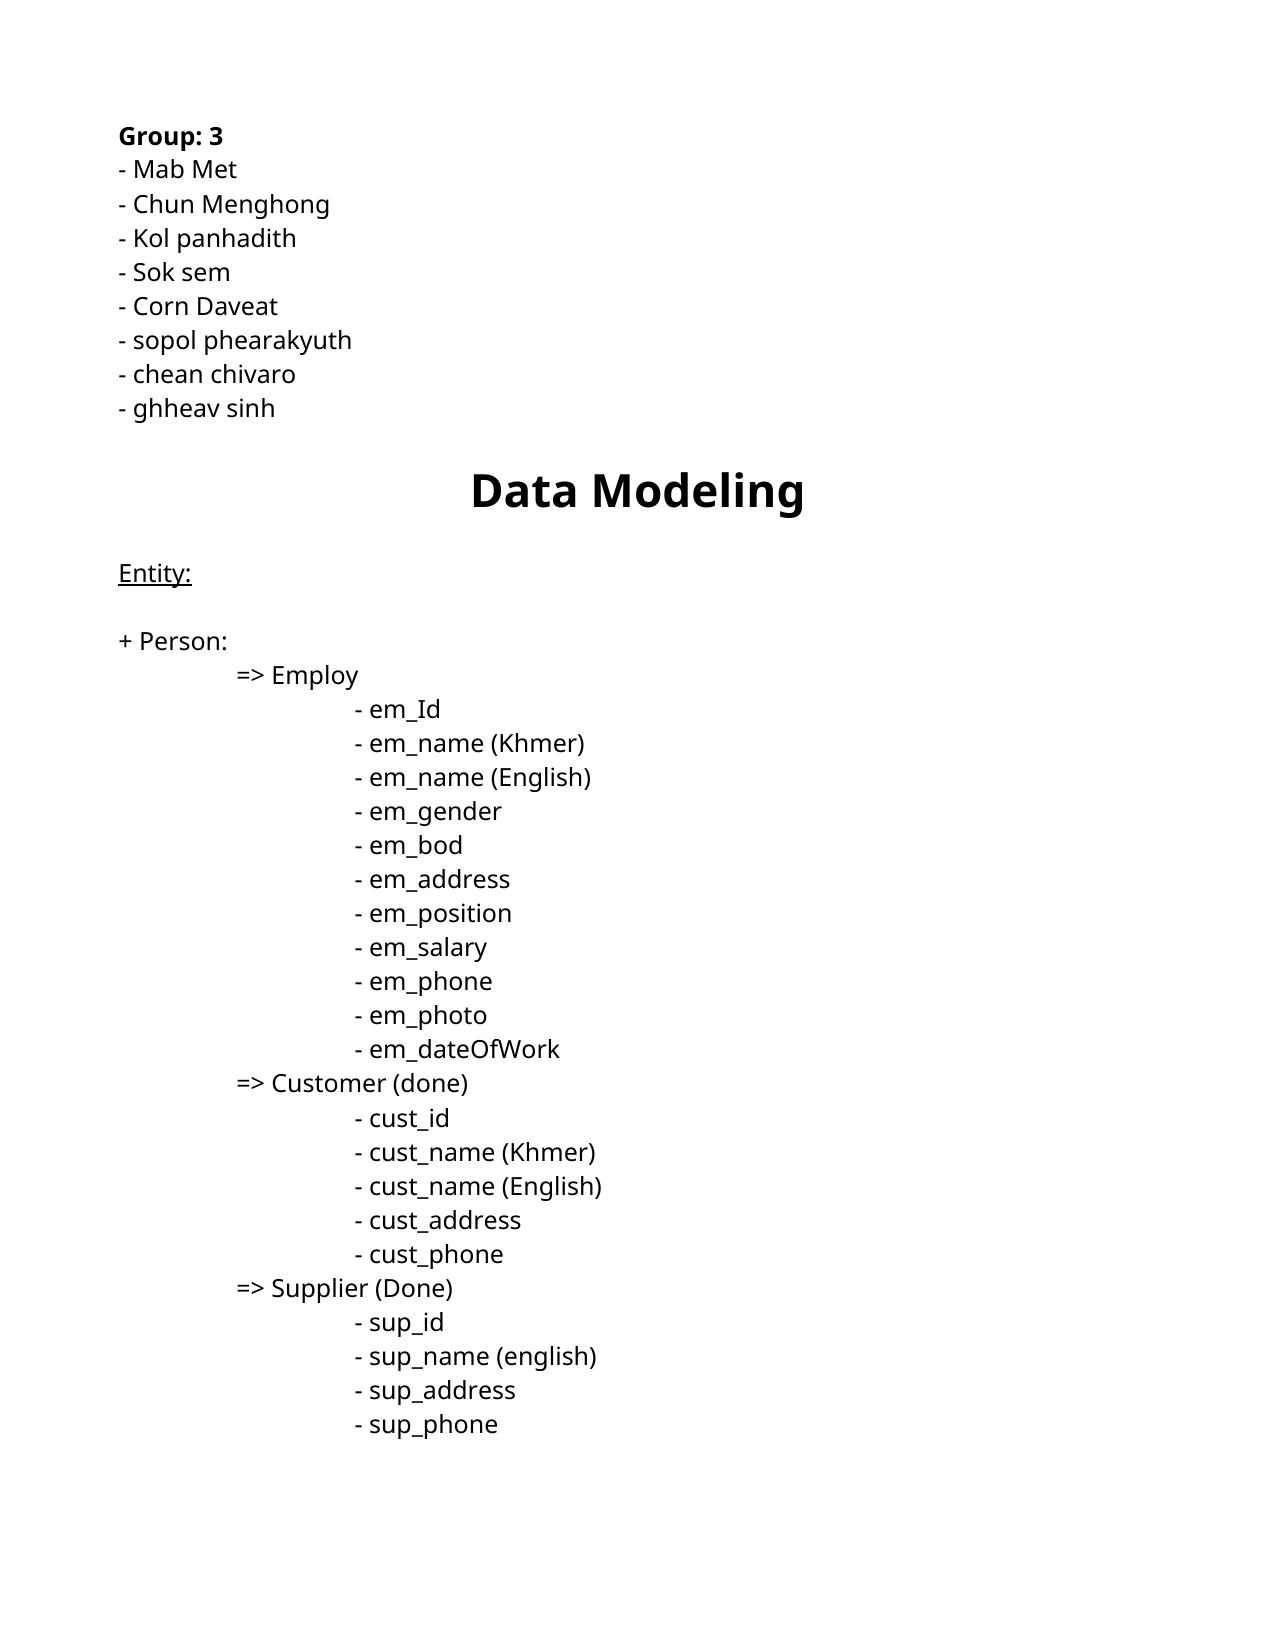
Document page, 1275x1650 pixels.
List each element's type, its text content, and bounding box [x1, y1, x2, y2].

text Group: 3 - Mab Met - Chun Menghong - Kol panhadith - Sok sem - Corn Daveat - sopol phearakyuth - chean chivaro - ghheav sinh [118, 118, 1157, 459]
text Data Modeling [118, 459, 1157, 521]
text => Employ - em_Id - em_name (Khmer) - em_name (English) - em_gender - em_bod - em_address - em_position - em_salary - em_phone - em_photo - em_dateOfWork => Customer (done) - cust_id - cust_name (Khmer) - cust_name (English) - cust_address - cust_phone [118, 657, 1157, 1271]
text => Supplier (Done) - sup_id [118, 1271, 1157, 1339]
text - sup_name (english) - sup_address - sup_phone [118, 1339, 1157, 1475]
text + Person: [118, 623, 1157, 657]
text Entity: [118, 555, 1157, 589]
